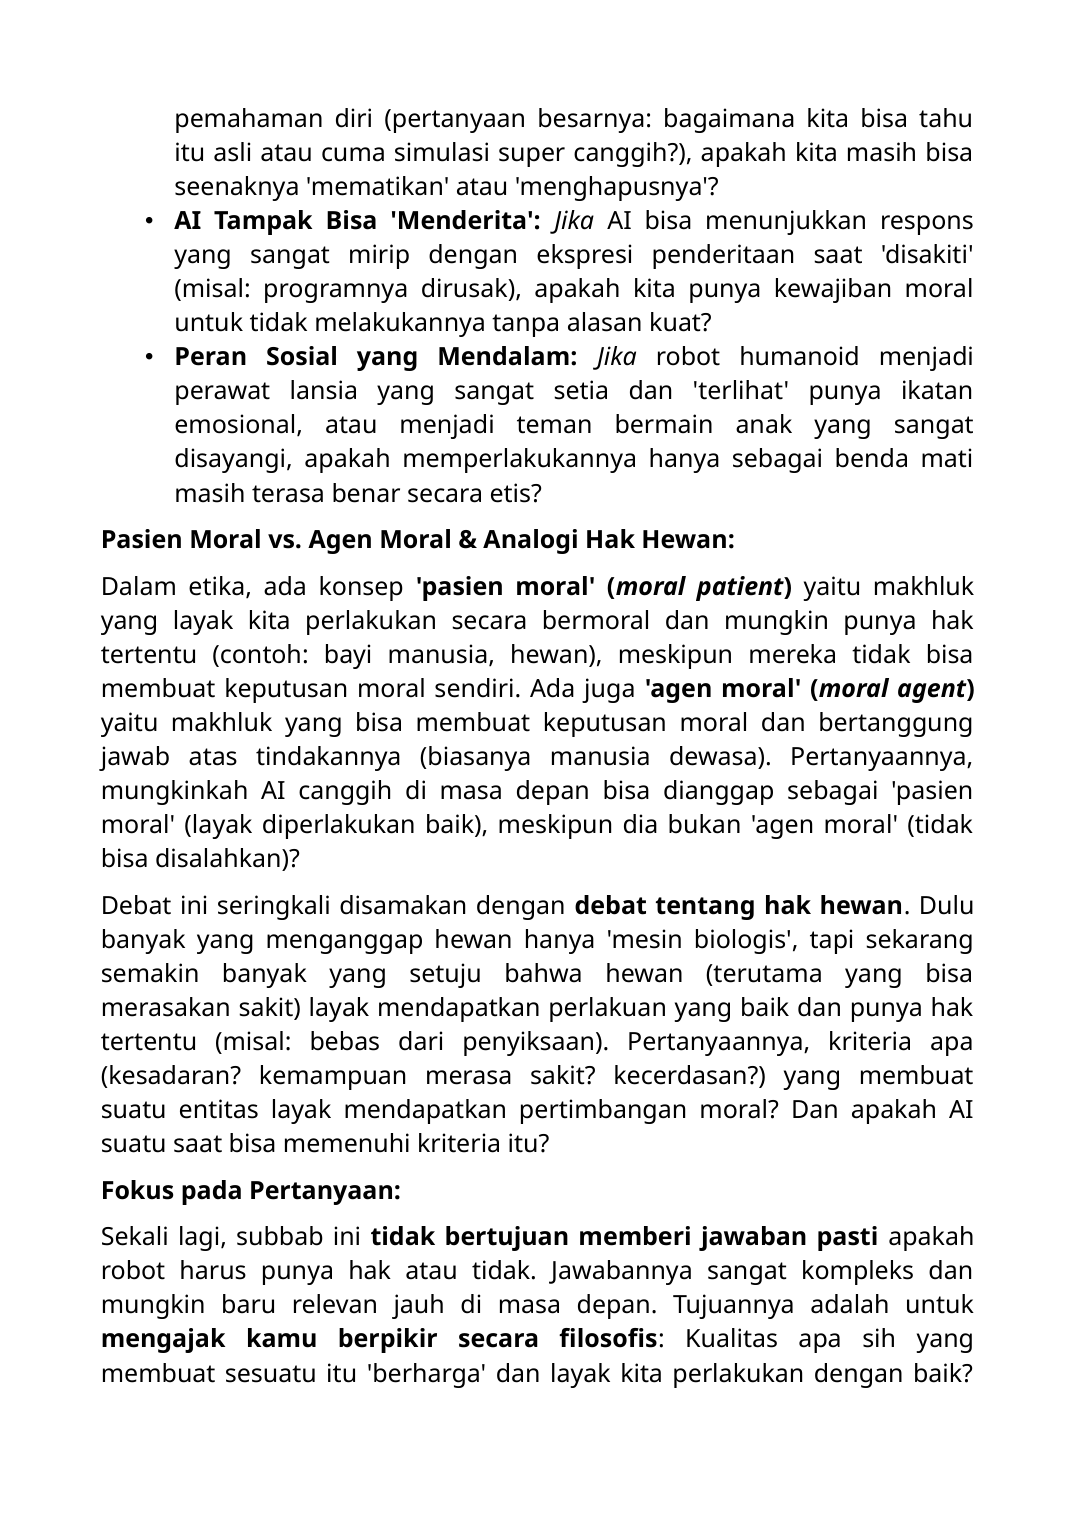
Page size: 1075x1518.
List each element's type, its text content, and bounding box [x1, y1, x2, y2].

list AI Tampak Bisa 'Menderita': Jika AI bisa menunjukkan respons yang sangat mirip dengan ekspresi penderitaan saat 'disakiti' (misal: programnya dirusak), apakah kita punya kewajiban moral untuk tidak melakukannya tanpa alasan kuat? [145, 203, 974, 339]
text Sekali lagi, subbab ini tidak bertujuan memberi jawaban pasti apakah robot harus punya hak atau tidak. Jawabannya sangat kompleks dan mungkin baru relevan jauh di masa depan. Tujuannya adalah untuk mengajak kamu berpikir secara filosofis: Kualitas apa sih yang membuat sesuatu itu 'berharga' dan layak kita perlakukan dengan baik? [101, 1219, 974, 1389]
text Dalam etika, ada konsep 'pasien moral' (moral patient) yaitu makhluk yang layak kita perlakukan secara bermoral dan mungkin punya hak tertentu (contoh: bayi manusia, hewan), meskipun mereka tidak bisa membuat keputusan moral sendiri. Ada juga 'agen moral' (moral agent) yaitu makhluk yang bisa membuat keputusan moral dan bertanggung jawab atas tindakannya (biasanya manusia dewasa). Pertanyaannya, mungkinkah AI canggih di masa depan bisa dianggap sebagai 'pasien moral' (layak diperlakukan baik), meskipun dia bukan 'agen moral' (tidak bisa disalahkan)? [101, 568, 974, 875]
list pemahaman diri (pertanyaan besarnya: bagaimana kita bisa tahu itu asli atau cuma simulasi super canggih?), apakah kita masih bisa seenaknya 'mematikan' atau 'menghapusnya'? [145, 101, 974, 203]
text Fokus pada Pertanyaan: [101, 1172, 974, 1206]
text Pasien Moral vs. Agen Moral & Analogi Hak Hewan: [101, 522, 974, 556]
text Debat ini seringkali disamakan dengan debat tentang hak hewan. Dulu banyak yang menganggap hewan hanya 'mesin biologis', tapi sekarang semakin banyak yang setuju bahwa hewan (terutama yang bisa merasakan sakit) layak mendapatkan perlakuan yang baik dan punya hak tertentu (misal: bebas dari penyiksaan). Pertanyaannya, kriteria apa (kesadaran? kemampuan merasa sakit? kecerdasan?) yang membuat suatu entitas layak mendapatkan pertimbangan moral? Dan apakah AI suatu saat bisa memenuhi kriteria itu? [101, 887, 974, 1160]
list Peran Sosial yang Mendalam: Jika robot humanoid menjadi perawat lansia yang sangat setia dan 'terlihat' punya ikatan emosional, atau menjadi teman bermain anak yang sangat disayangi, apakah memperlakukannya hanya sebagai benda mati masih terasa benar secara etis? [145, 339, 974, 509]
